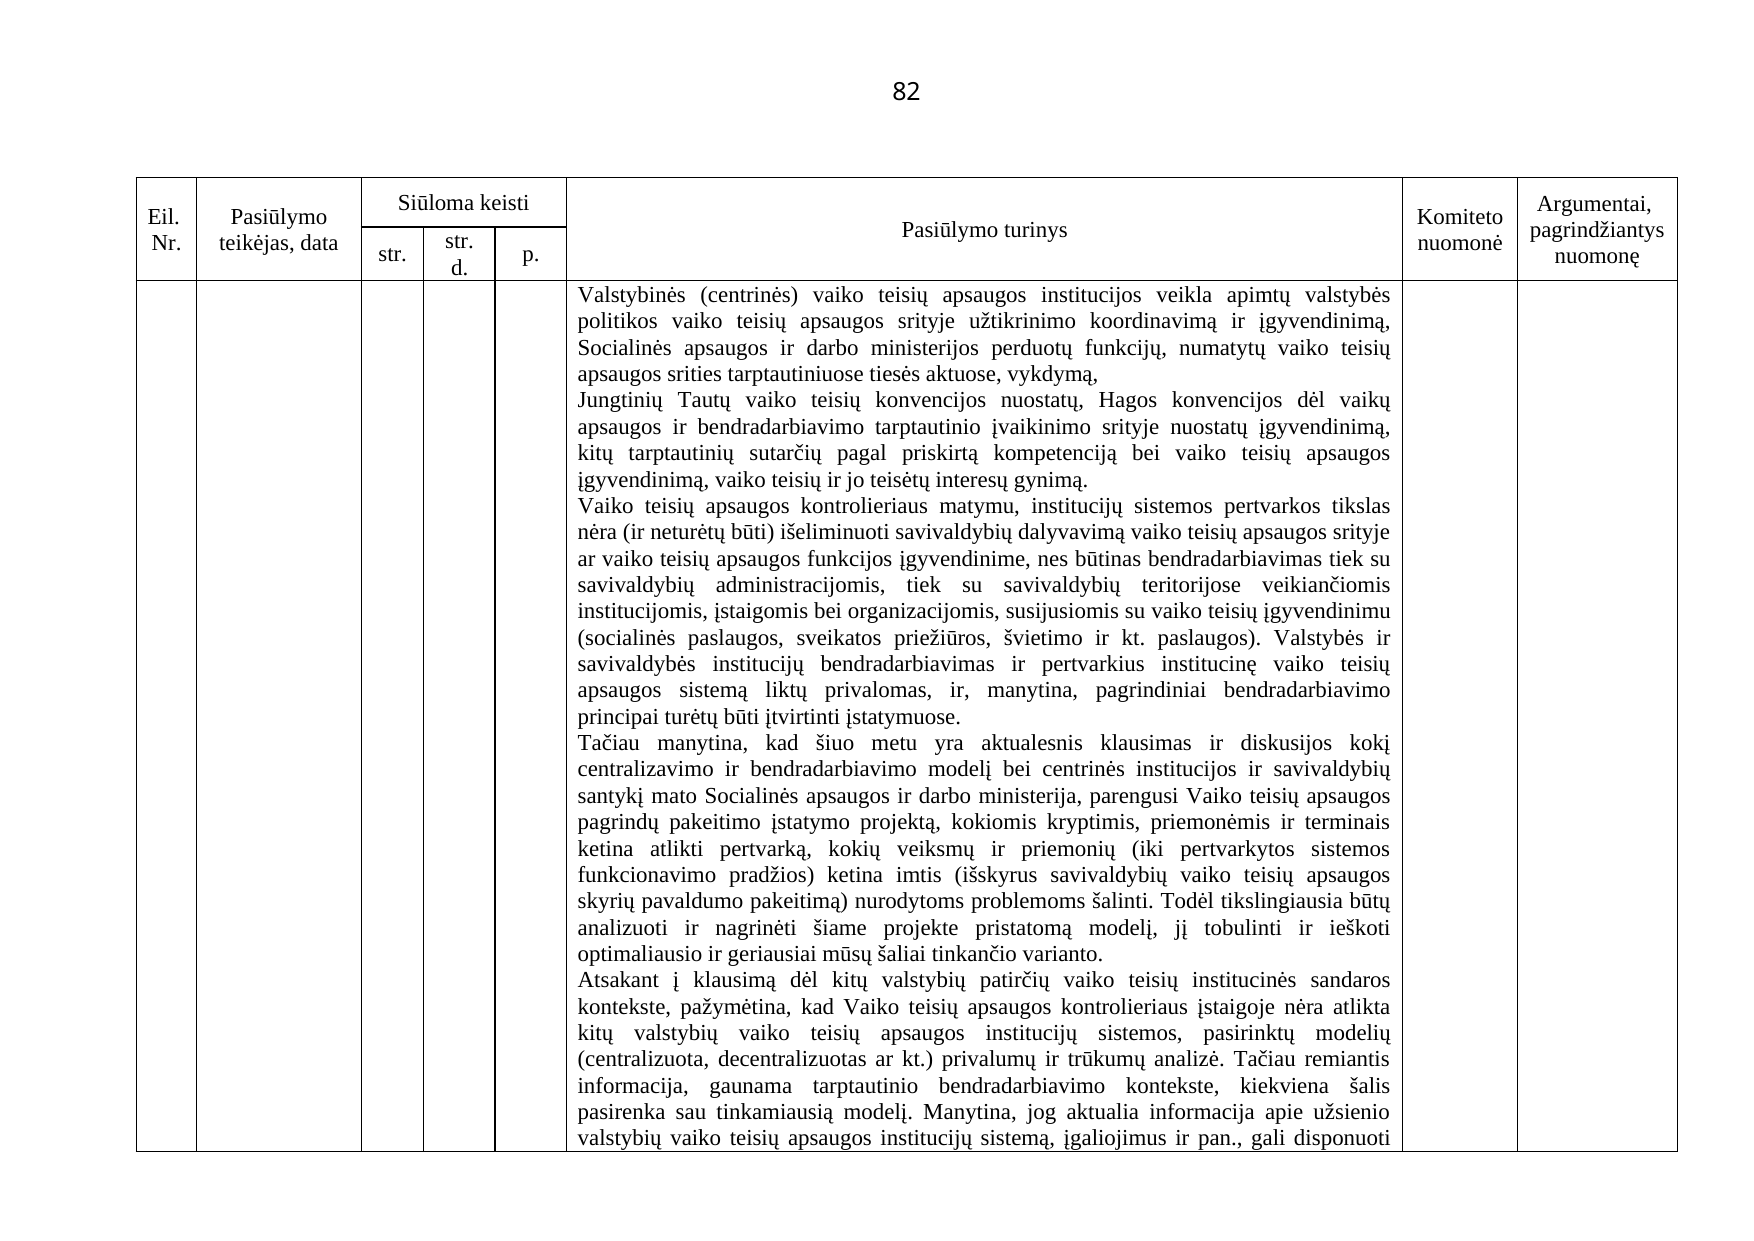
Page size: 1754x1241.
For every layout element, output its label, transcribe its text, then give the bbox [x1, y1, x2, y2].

table_header Pasiūlymo teikėjas, data [197, 178, 361, 280]
table_cell [362, 281, 423, 1151]
table_cell Valstybinės (centrinės) vaiko teisių apsaugos institucijos veikla apimtų valstybės politikos vaiko teisių apsaugos srityje užtikrinimo koordinavimą ir įgyvendinimą, Socialinės apsaugos ir darbo ministerijos perduotų funkcijų, numatytų vaiko teisių apsaugos srities tarptautiniuose tiesės aktuose, vykdymą, Jungtinių Tautų vaiko teisių konvencijos nuostatų, Hagos konvencijos dėl vaikų apsaugos ir bendradarbiavimo tarptautinio įvaikinimo srityje nuostatų įgyvendinimą, kitų tarptautinių sutarčių pagal priskirtą kompetenciją bei vaiko teisių apsaugos įgyvendinimą, vaiko teisių ir jo teisėtų interesų gynimą. Vaiko teisių apsaugos kontrolieriaus matymu, institucijų sistemos pertvarkos tikslas nėra (ir neturėtų būti) išeliminuoti savivaldybių dalyvavimą vaiko teisių apsaugos srityje ar vaiko teisių apsaugos funkcijos įgyvendinime, nes būtinas bendradarbiavimas tiek su savivaldybių administracijomis, tiek su savivaldybių teritorijose veikiančiomis institucijomis, įstaigomis bei organizacijomis, susijusiomis su vaiko teisių įgyvendinimu (socialinės paslaugos, sveikatos priežiūros, švietimo ir kt. paslaugos). Valstybės ir savivaldybės institucijų bendradarbiavimas ir pertvarkius institucinę vaiko teisių apsaugos sistemą liktų privalomas, ir, manytina, pagrindiniai bendradarbiavimo principai turėtų būti įtvirtinti įstatymuose. Tačiau manytina, kad šiuo metu yra aktualesnis klausimas ir diskusijos kokį centralizavimo ir bendradarbiavimo modelį bei centrinės institucijos ir savivaldybių santykį mato Socialinės apsaugos ir darbo ministerija, parengusi Vaiko teisių apsaugos pagrindų pakeitimo įstatymo projektą, kokiomis kryptimis, priemonėmis ir terminais ketina atlikti pertvarką, kokių veiksmų ir priemonių (iki pertvarkytos sistemos funkcionavimo pradžios) ketina imtis (išskyrus savivaldybių vaiko teisių apsaugos skyrių pavaldumo pakeitimą) nurodytoms problemoms šalinti. Todėl tikslingiausia būtų analizuoti ir nagrinėti šiame projekte pristatomą modelį, jį tobulinti ir ieškoti optimaliausio ir geriausiai mūsų šaliai tinkančio varianto. Atsakant į klausimą dėl kitų valstybių patirčių vaiko teisių institucinės sandaros kontekste, pažymėtina, kad Vaiko teisių apsaugos kontrolieriaus įstaigoje nėra atlikta kitų valstybių vaiko teisių apsaugos institucijų sistemos, pasirinktų modelių (centralizuota, decentralizuotas ar kt.) privalumų ir trūkumų analizė. Tačiau remiantis informacija, gaunama tarptautinio bendradarbiavimo kontekste, kiekviena šalis pasirenka sau tinkamiausią modelį. Manytina, jog aktualia informacija apie užsienio valstybių vaiko teisių apsaugos institucijų sistemą, įgaliojimus ir pan., gali disponuoti [567, 281, 1402, 1151]
table_cell str. [362, 228, 423, 280]
table_cell p. [496, 228, 566, 280]
table_cell [1403, 281, 1517, 1151]
table_header Eil. Nr. [137, 178, 196, 280]
table_header Pasiūlymo turinys [567, 178, 1402, 280]
table_header Siūloma keisti [362, 178, 566, 226]
table_cell [496, 281, 566, 1151]
table_cell [197, 281, 361, 1151]
table_cell str. d. [424, 228, 494, 280]
table_cell [137, 281, 196, 1151]
table_cell [424, 281, 494, 1151]
table_cell [1518, 281, 1677, 1151]
table_header Argumentai, pagrindžiantys nuomonę [1518, 178, 1677, 280]
table_header Komiteto nuomonė [1403, 178, 1517, 280]
